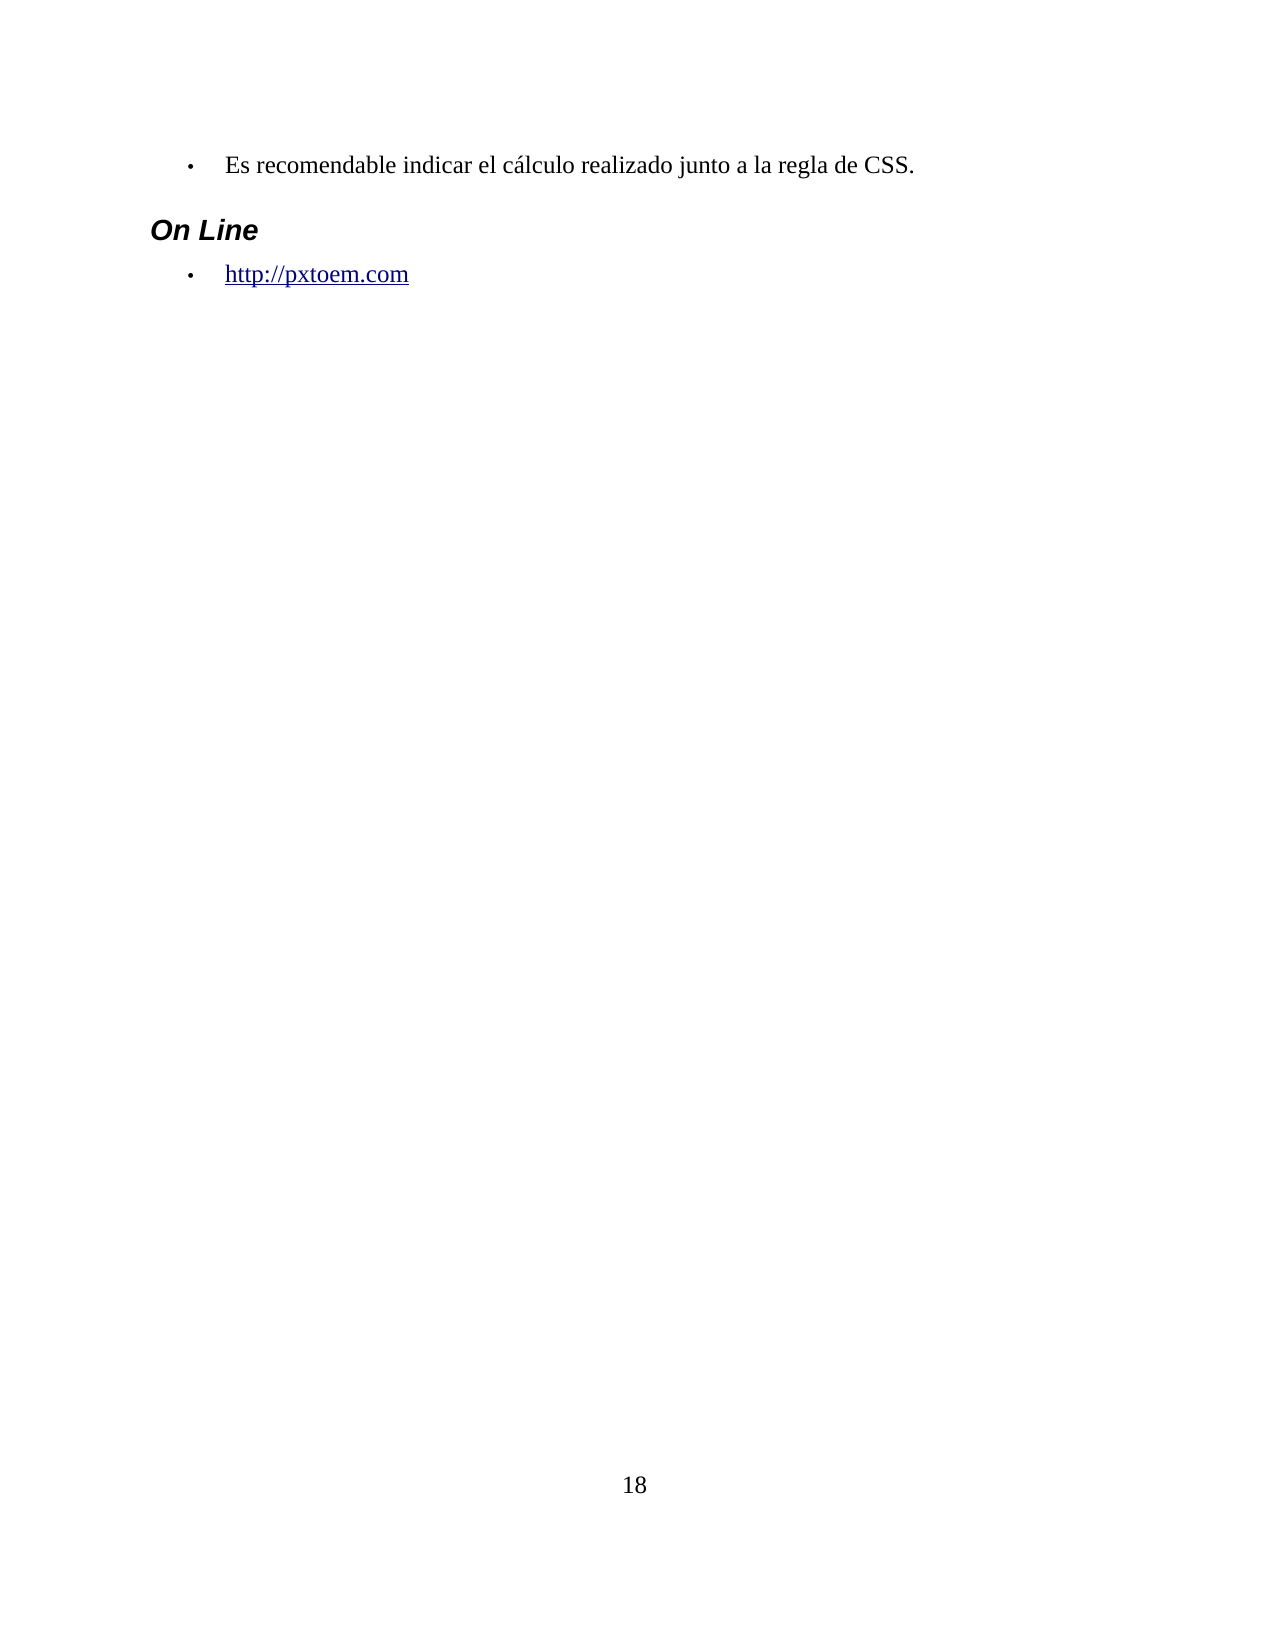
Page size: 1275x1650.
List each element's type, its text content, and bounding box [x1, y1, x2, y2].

list Es recomendable indicar el cálculo realizado junto a la regla de CSS. [187, 150, 1125, 179]
subtitle On Line [150, 213, 1125, 246]
list http://pxtoem.com [187, 259, 1125, 287]
